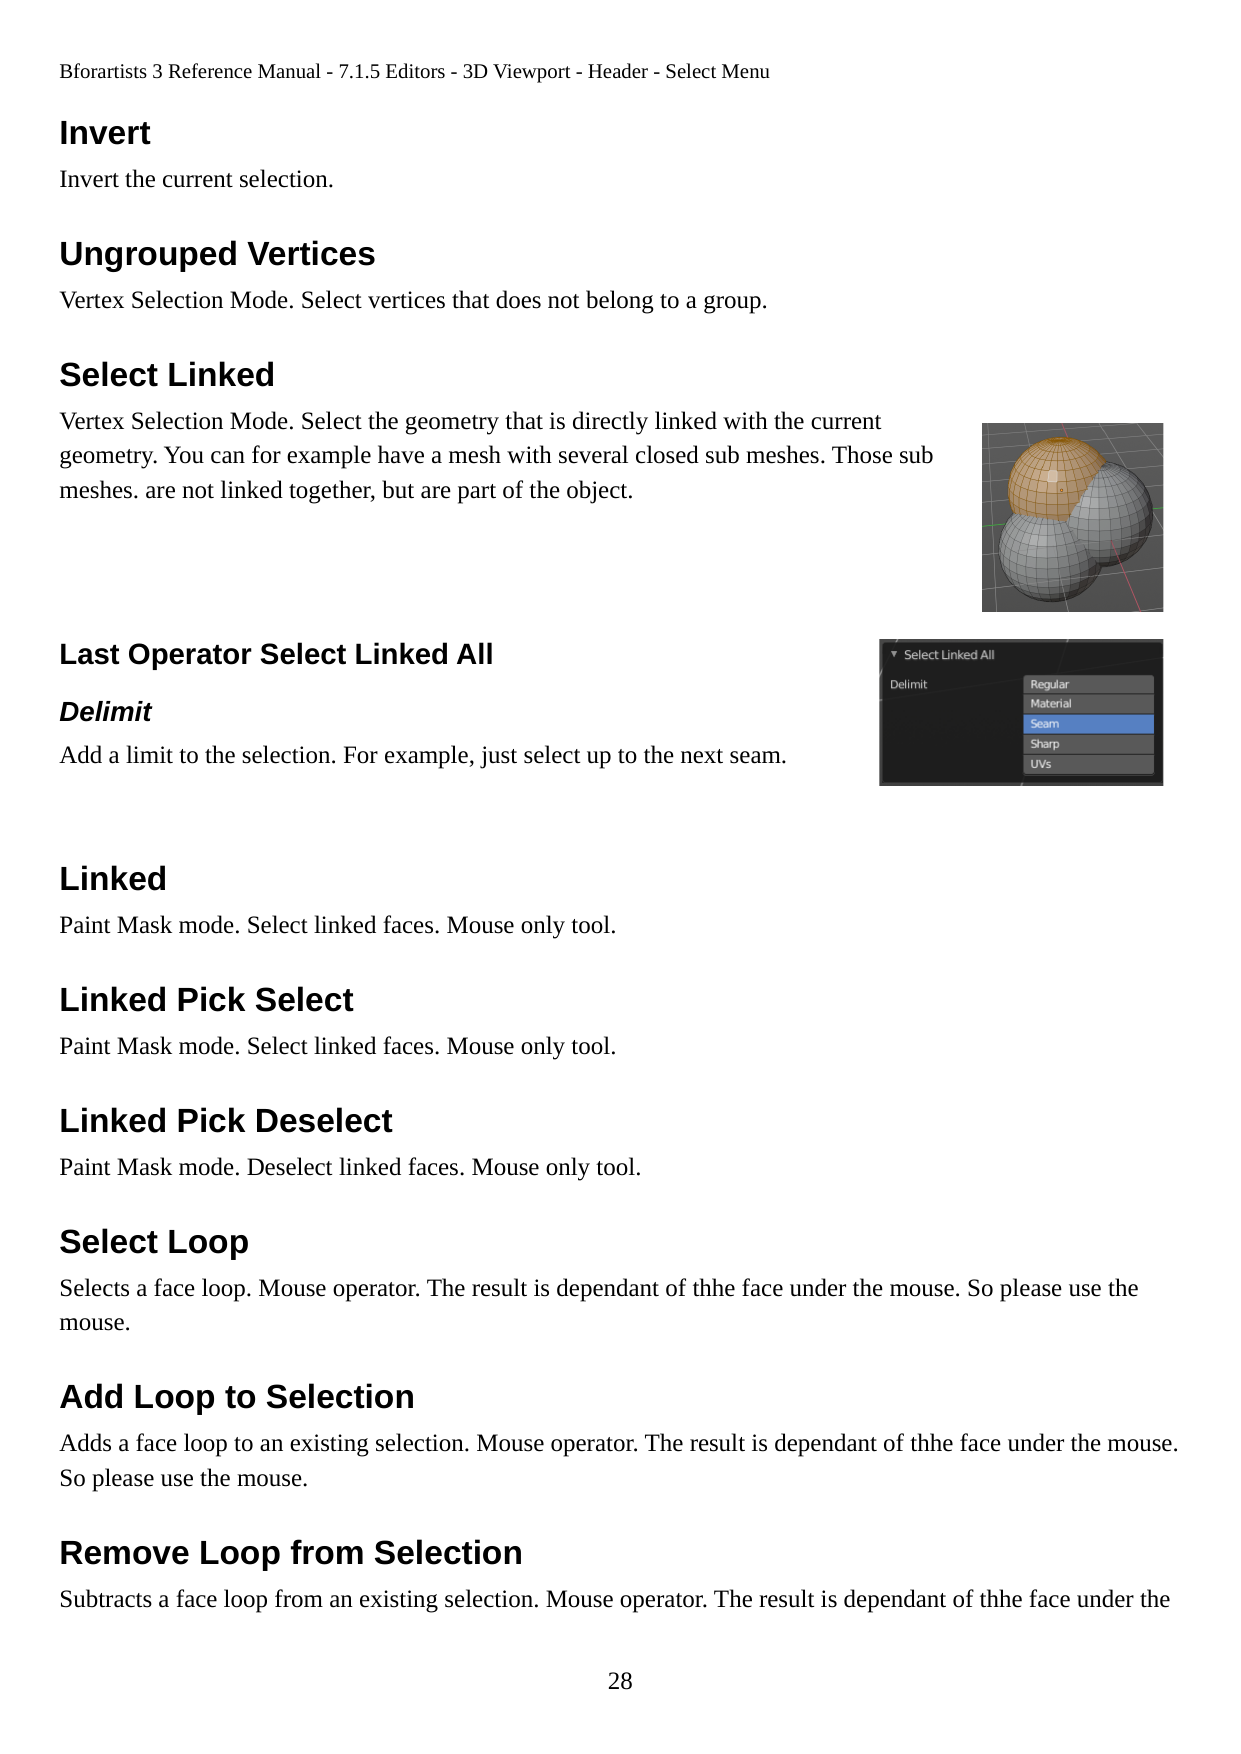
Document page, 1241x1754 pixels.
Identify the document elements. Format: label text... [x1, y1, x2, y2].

subtitle Select Linked [59, 355, 1181, 393]
subtitle Linked [59, 859, 1181, 897]
text Paint Mask mode. Select linked faces. Mouse only tool. [59, 910, 1181, 938]
subtitle Linked Pick Deselect [59, 1101, 1181, 1139]
picture [879, 639, 1164, 786]
text Paint Mask mode. Deselect linked faces. Mouse only tool. [59, 1152, 1181, 1181]
subtitle [1164, 695, 1181, 727]
text Adds a face loop to an existing selection. Mouse operator. The result is dependant of thhe face under the mouse. So please use the mouse. [59, 1428, 1181, 1492]
text Paint Mask mode. Select linked faces. Mouse only tool. [59, 1031, 1181, 1059]
text Add a limit to the selection. For example, just select up to the next seam. [59, 740, 879, 768]
subtitle Remove Loop from Selection [59, 1533, 1181, 1571]
text Subtracts a face loop from an existing selection. Mouse operator. The result is dependant of thhe face under the [59, 1584, 1181, 1613]
subtitle Invert [59, 113, 1181, 151]
text Invert the current selection. [59, 164, 1181, 192]
subtitle Last Operator Select Linked All [59, 637, 1181, 670]
subtitle Linked Pick Select [59, 980, 1181, 1018]
text Vertex Selection Mode. Select vertices that does not belong to a group. [59, 285, 1181, 313]
subtitle Delimit [59, 695, 879, 727]
subtitle Add Loop to Selection [59, 1377, 1181, 1416]
picture [982, 423, 1164, 612]
subtitle Select Loop [59, 1222, 1181, 1260]
subtitle Ungrouped Vertices [59, 234, 1181, 272]
text Vertex Selection Mode. Select the geometry that is directly linked with the current geometry. You can for example have a mesh with several closed sub meshes. Those sub meshes. are not linked together, but are part of the object. [59, 406, 1181, 503]
text Selects a face loop. Mouse operator. The result is dependant of thhe face under the mouse. So please use the mouse. [59, 1273, 1181, 1336]
